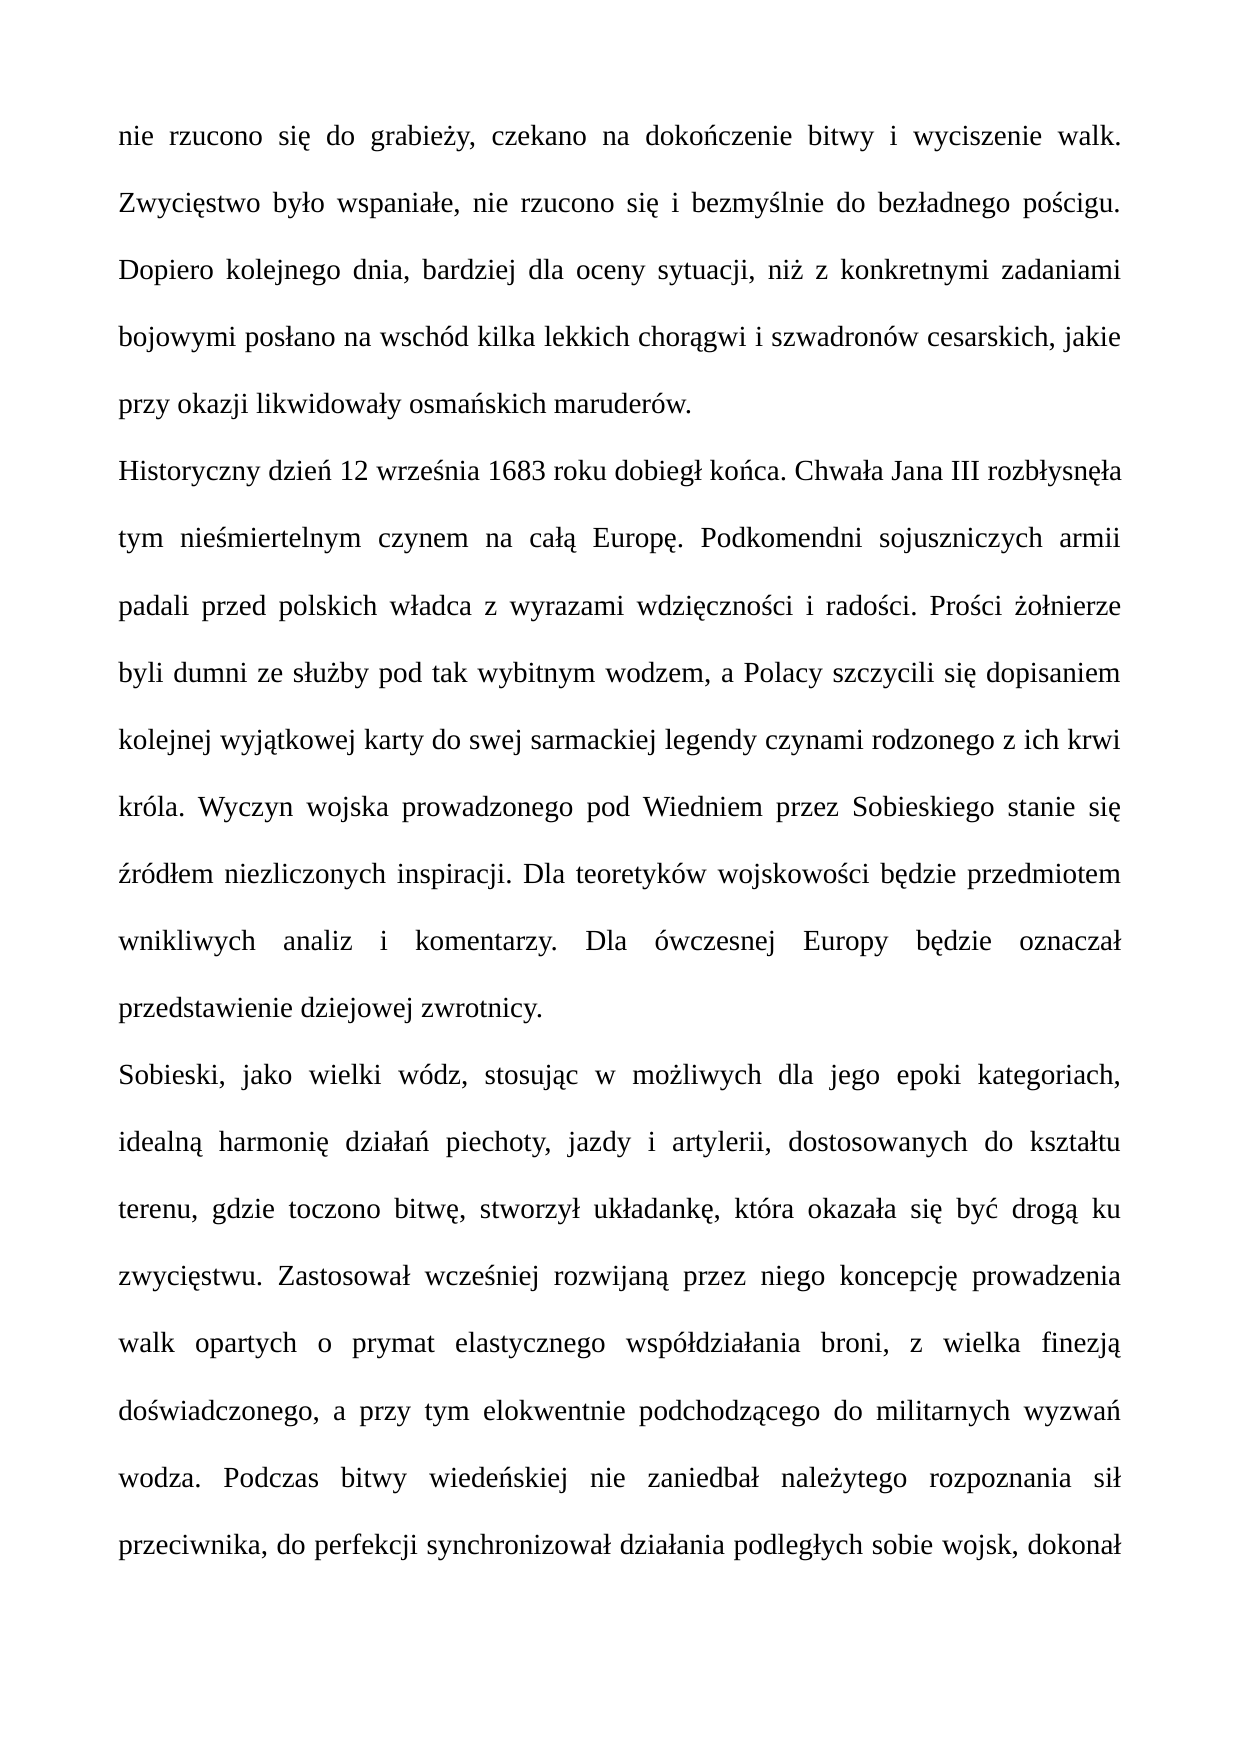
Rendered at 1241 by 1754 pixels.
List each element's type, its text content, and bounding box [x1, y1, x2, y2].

text Sobieski, jako wielki wódz, stosując w możliwych dla jego epoki kategoriach, idealną harmonię działań piechoty, jazdy i artylerii, dostosowanych do kształtu terenu, gdzie toczono bitwę, stworzył układankę, która okazała się być drogą ku zwycięstwu. Zastosował wcześniej rozwijaną przez niego koncepcję prowadzenia walk opartych o prymat elastycznego współdziałania broni, z wielka finezją doświadczonego, a przy tym elokwentnie podchodzącego do militarnych wyzwań wodza. Podczas bitwy wiedeńskiej nie zaniedbał należytego rozpoznania sił przeciwnika, do perfekcji synchronizował działania podległych sobie wojsk, dokonał [118, 1057, 1122, 1560]
text Historyczny dzień 12 września 1683 roku dobiegł końca. Chwała Jana III rozbłysnęła tym nieśmiertelnym czynem na całą Europę. Podkomendni sojuszniczych armii padali przed polskich władca z wyrazami wdzięczności i radości. Prości żołnierze byli dumni ze służby pod tak wybitnym wodzem, a Polacy szczycili się dopisaniem kolejnej wyjątkowej karty do swej sarmackiej legendy czynami rodzonego z ich krwi króla. Wyczyn wojska prowadzonego pod Wiedniem przez Sobieskiego stanie się źródłem niezliczonych inspiracji. Dla teoretyków wojskowości będzie przedmiotem wnikliwych analiz i komentarzy. Dla ówczesnej Europy będzie oznaczał przedstawienie dziejowej zwrotnicy. [118, 453, 1122, 1024]
text nie rzucono się do grabieży, czekano na dokończenie bitwy i wyciszenie walk. Zwycięstwo było wspaniałe, nie rzucono się i bezmyślnie do bezładnego pościgu. Dopiero kolejnego dnia, bardziej dla oceny sytuacji, niż z konkretnymi zadaniami bojowymi posłano na wschód kilka lekkich chorągwi i szwadronów cesarskich, jakie przy okazji likwidowały osmańskich maruderów. [118, 118, 1122, 420]
